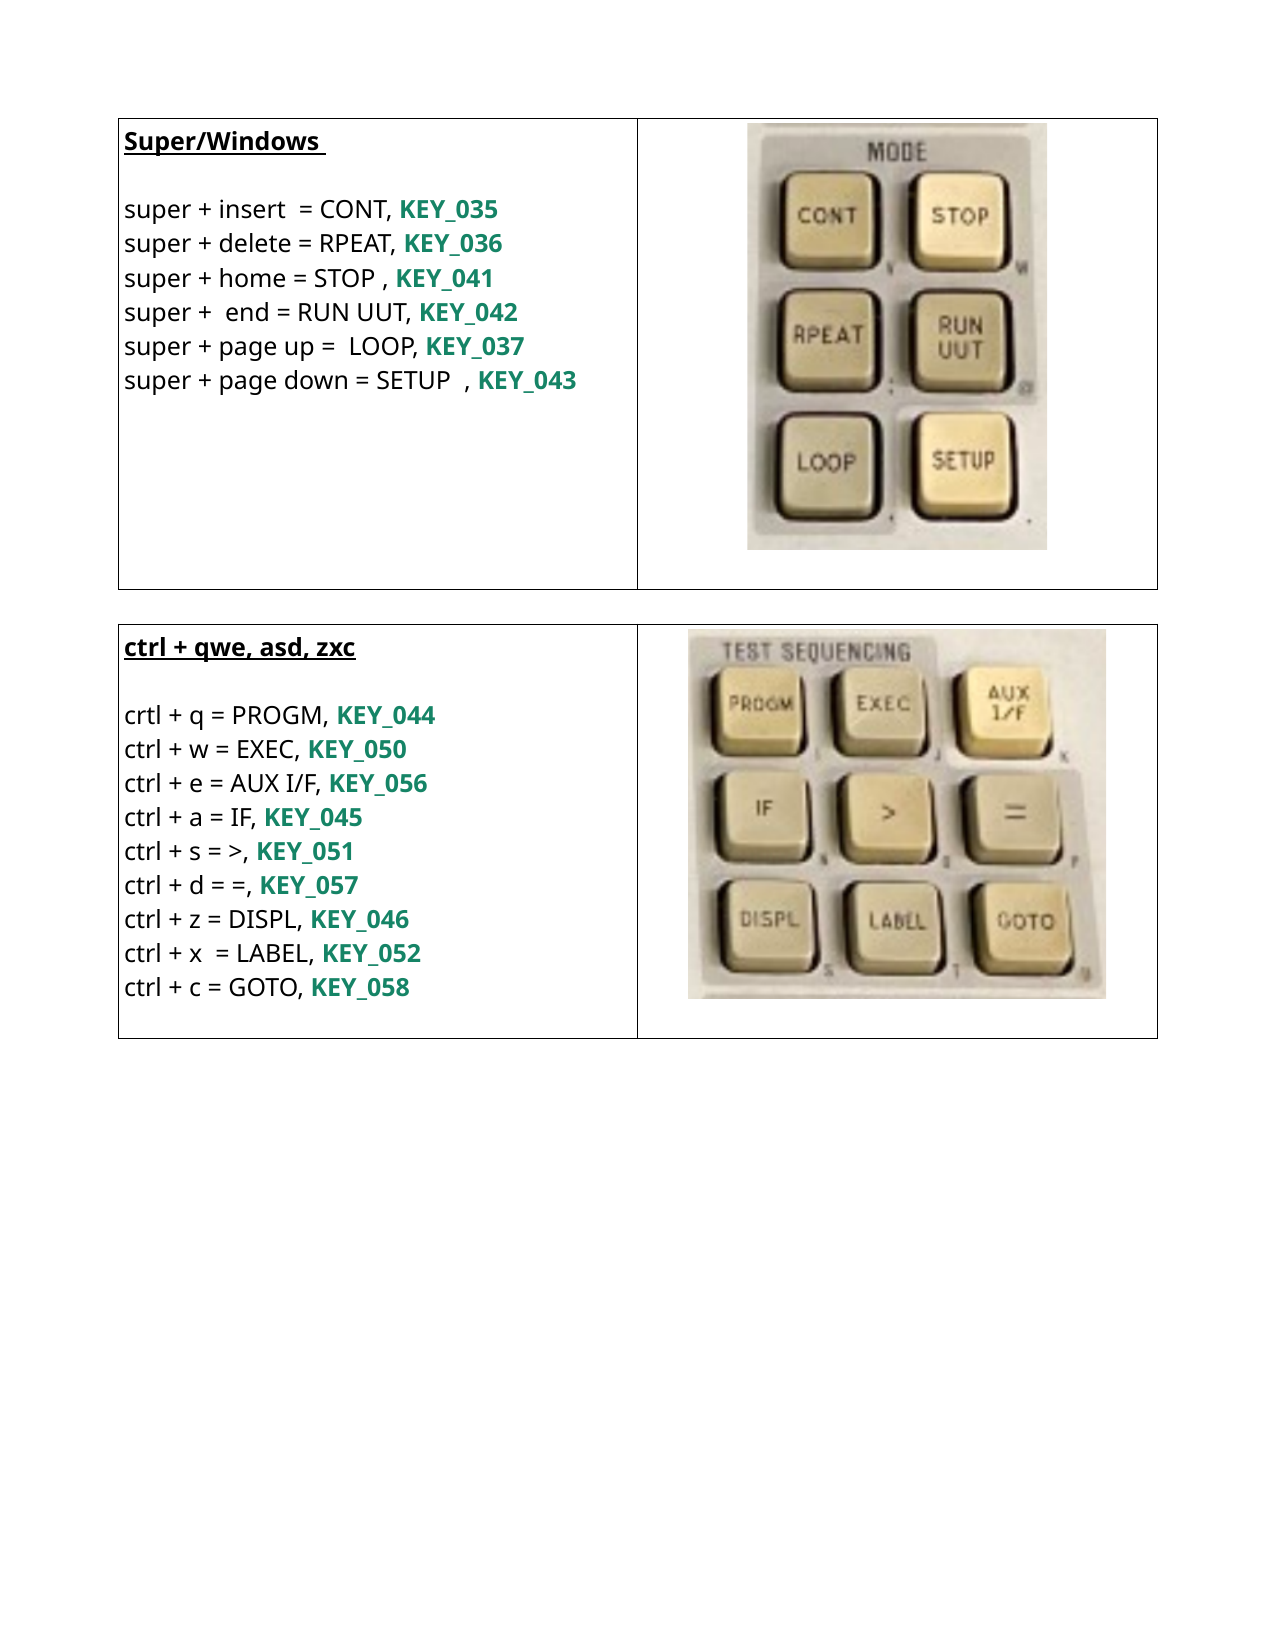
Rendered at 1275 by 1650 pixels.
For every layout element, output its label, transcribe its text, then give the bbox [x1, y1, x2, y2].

table_header ctrl + qwe, asd, zxc crtl + q = PROGM, KEY_044 ctrl + w = EXEC, KEY_050 ctrl + e = AUX I/F, KEY_056 ctrl + a = IF, KEY_045 ctrl + s = >, KEY_051 ctrl + d = =, KEY_057 ctrl + z = DISPL, KEY_046 ctrl + x = LABEL, KEY_052 ctrl + c = GOTO, KEY_058 [119, 625, 637, 1038]
table_header [638, 625, 1157, 1038]
picture [747, 123, 1048, 550]
picture [688, 629, 1107, 999]
table_header [638, 119, 1157, 589]
table_header Super/Windows super + insert = CONT, KEY_035 super + delete = RPEAT, KEY_036 super + home = STOP , KEY_041 super + end = RUN UUT, KEY_042 super + page up = LOOP, KEY_037 super + page down = SETUP , KEY_043 [119, 119, 637, 589]
